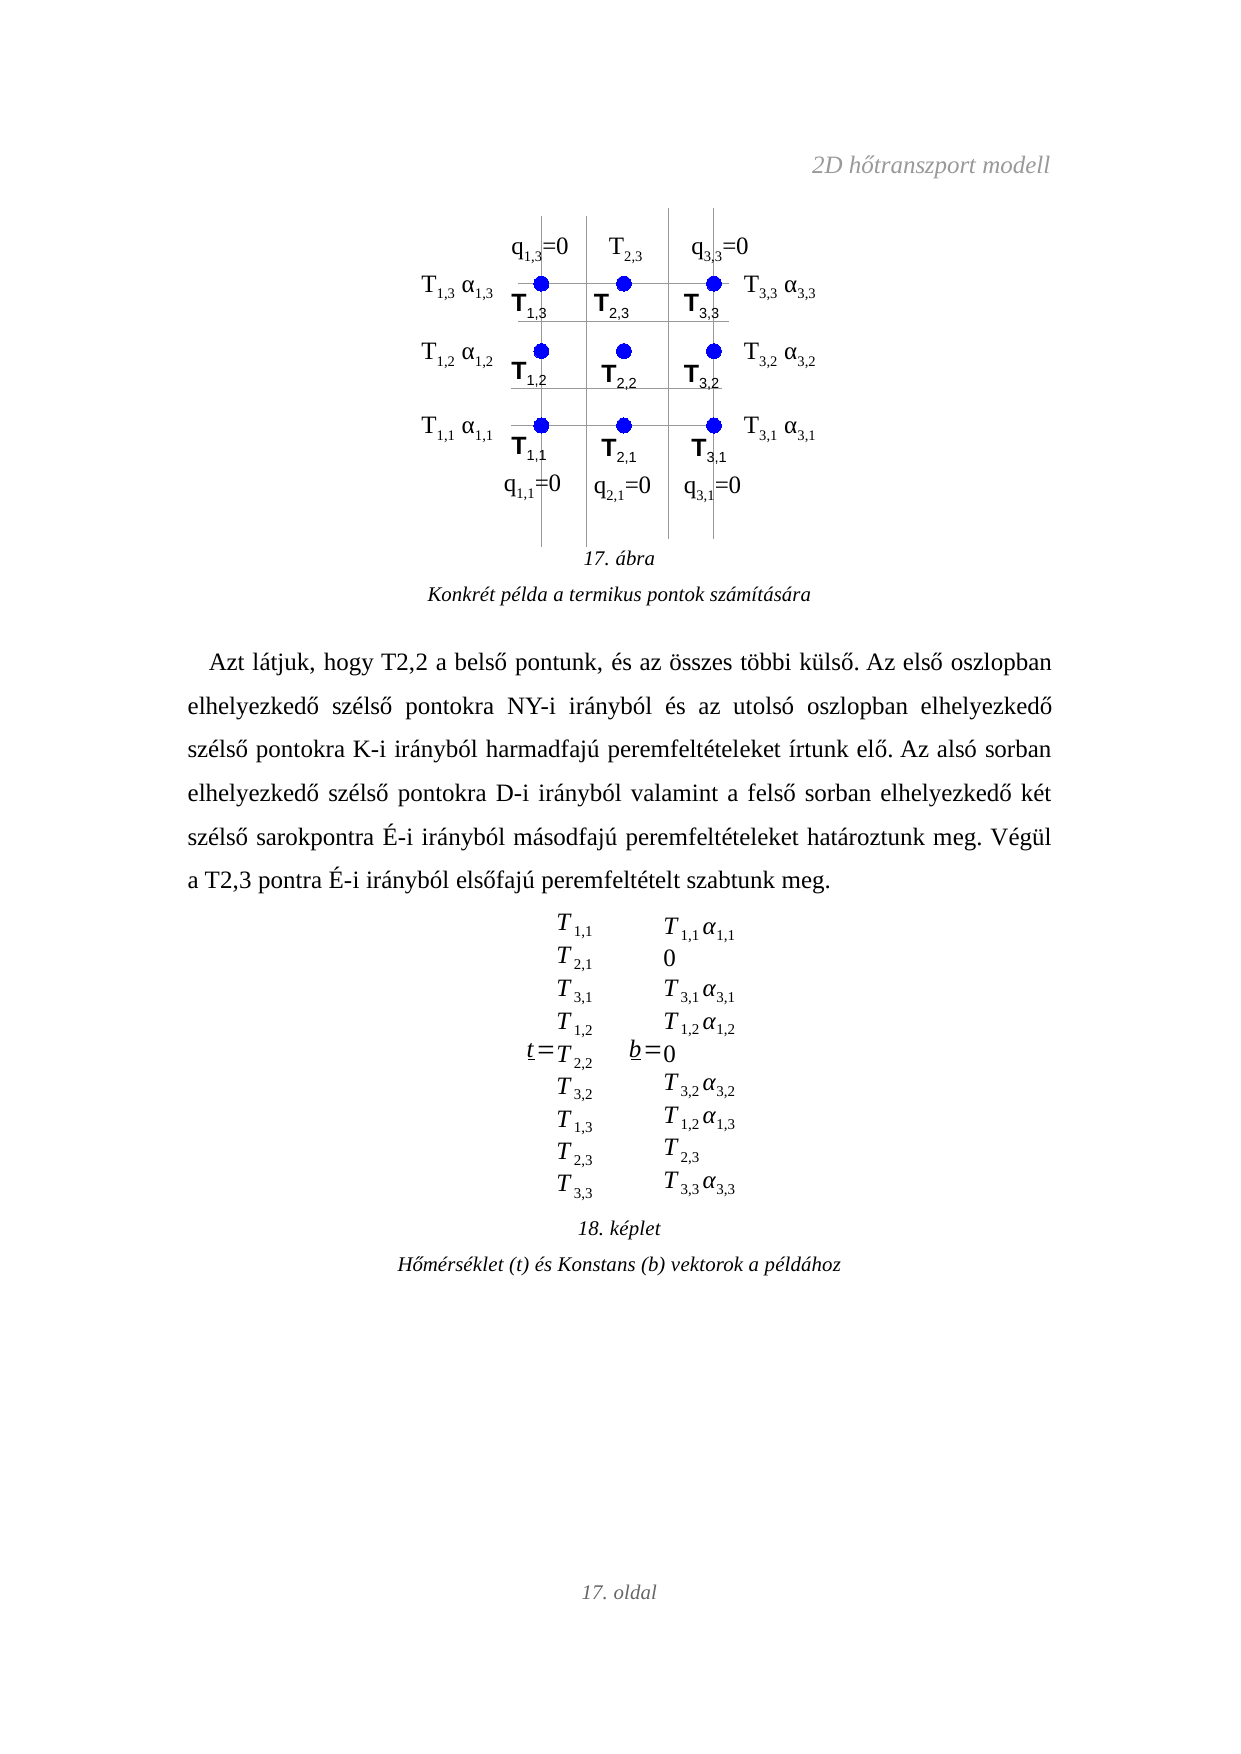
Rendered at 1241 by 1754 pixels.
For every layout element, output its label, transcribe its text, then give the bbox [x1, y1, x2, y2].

text 17. ábra [187, 546, 1053, 570]
text 18. képlet [187, 1216, 1053, 1240]
text Hőmérséklet (t) és Konstans (b) vektorok a példához [187, 1252, 1053, 1276]
text Azt látjuk, hogy T2,2 a belső pontunk, és az összes többi külső. Az első oszlopban elhelyezkedő szélső pontokra NY-i irányból és az utolsó oszlopban elhelyezkedő szélső pontokra K-i irányból harmadfajú peremfeltételeket írtunk elő. Az alsó sorban elhelyezkedő szélső pontokra D-i irányból valamint a felső sorban elhelyezkedő két szélső sarokpontra É-i irányból másodfajú peremfeltételeket határoztunk meg. Végül a T2,3 pontra É-i irányból elsőfajú peremfeltételt szabtunk meg. [187, 647, 1053, 894]
text Konkrét példa a termikus pontok számítására [187, 582, 1053, 606]
